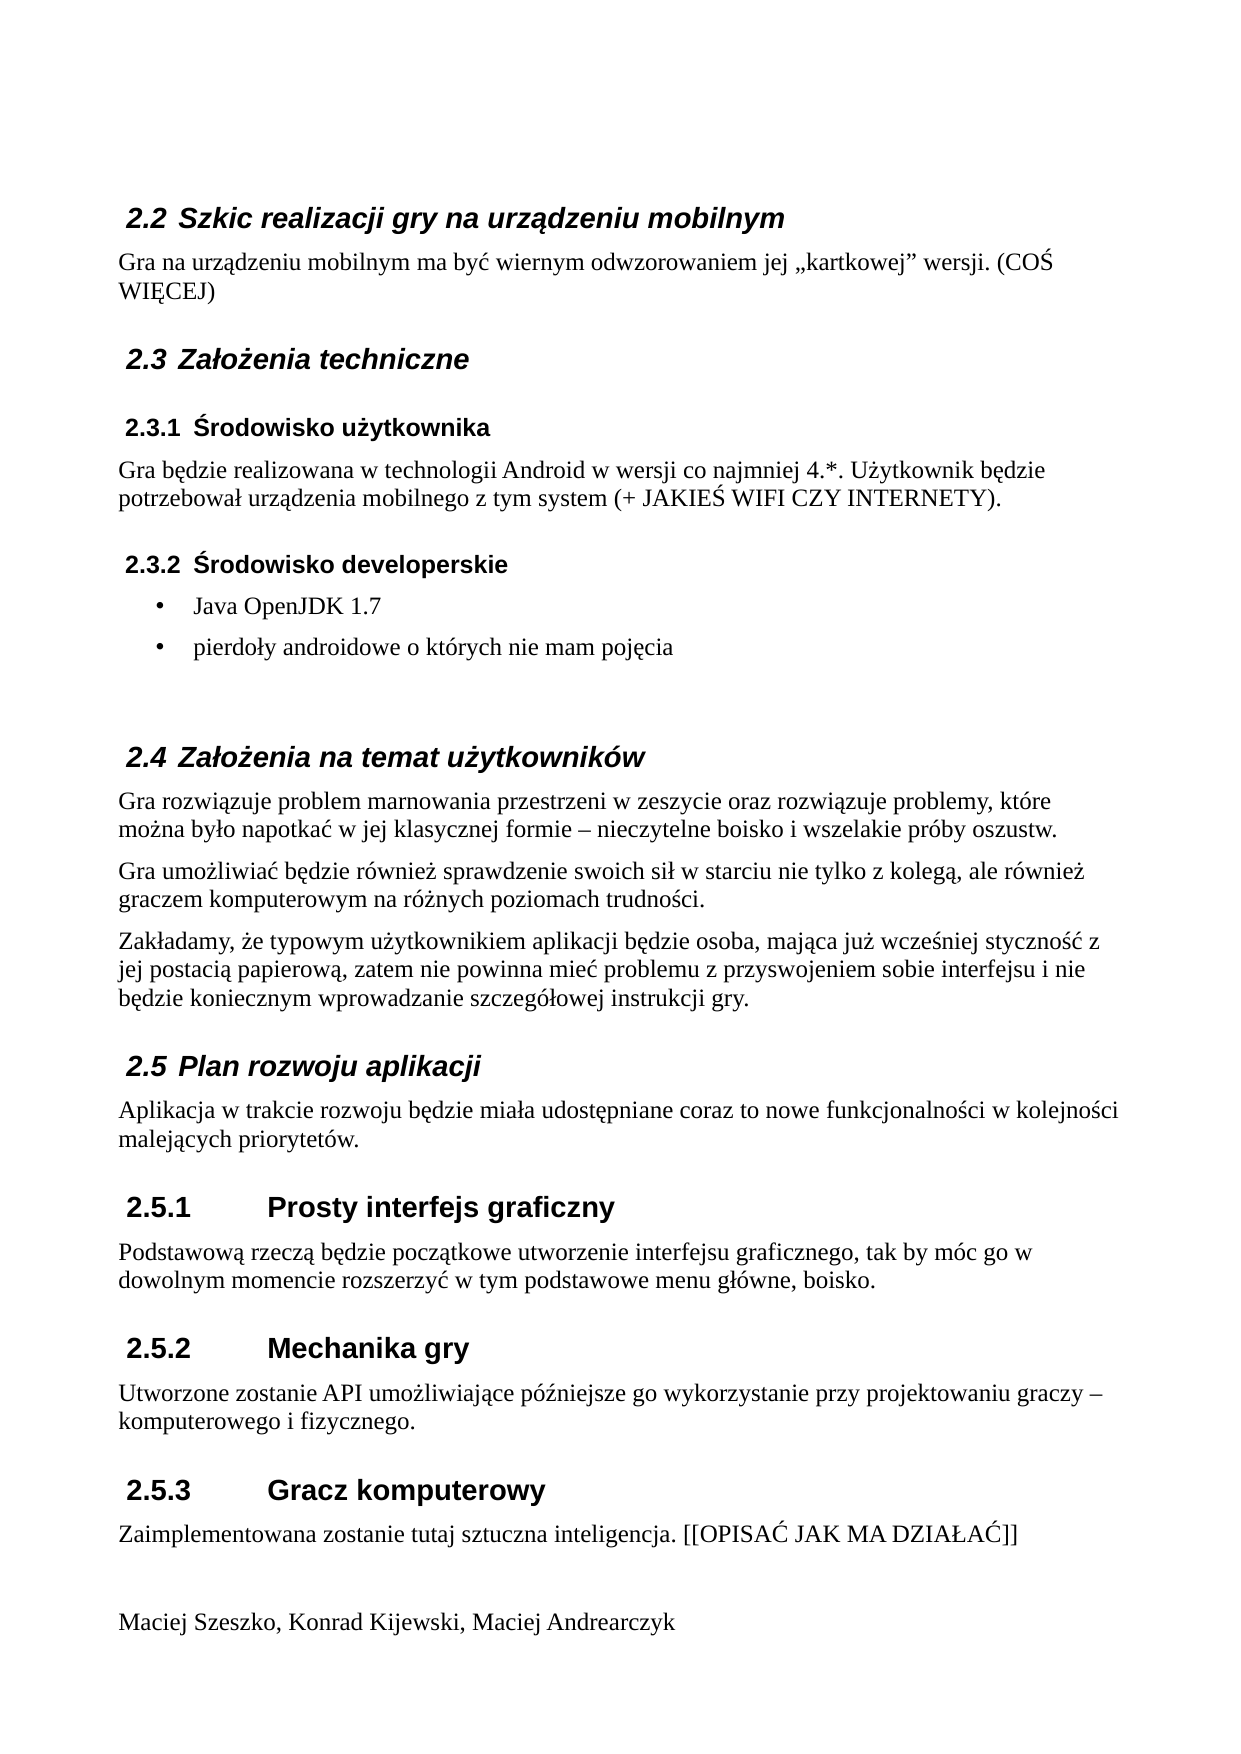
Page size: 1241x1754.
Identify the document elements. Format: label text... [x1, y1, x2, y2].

list Java OpenJDK 1.7 [156, 591, 1122, 620]
subtitle Prosty interfejs graficzny [118, 1191, 1122, 1224]
text Podstawową rzeczą będzie początkowe utworzenie interfejsu graficznego, tak by móc go w dowolnym momencie rozszerzyć w tym podstawowe menu główne, boisko. [118, 1237, 1122, 1294]
subtitle Założenia na temat użytkowników [118, 740, 1122, 773]
text Gra na urządzeniu mobilnym ma być wiernym odwzorowaniem jej „kartkowej” wersji. (COŚ WIĘCEJ) [118, 247, 1122, 305]
text Gra umożliwiać będzie również sprawdzenie swoich sił w starciu nie tylko z kolegą, ale również graczem komputerowym na różnych poziomach trudności. [118, 856, 1122, 913]
text Zakładamy, że typowym użytkownikiem aplikacji będzie osoba, mająca już wcześniej styczność z jej postacią papierową, zatem nie powinna mieć problemu z przyswojeniem sobie interfejsu i nie będzie koniecznym wprowadzanie szczegółowej instrukcji gry. [118, 926, 1122, 1012]
subtitle Mechanika gry [118, 1332, 1122, 1365]
subtitle Szkic realizacji gry na urządzeniu mobilnym [118, 201, 1122, 235]
text Aplikacja w trakcie rozwoju będzie miała udostępniane coraz to nowe funkcjonalności w kolejności malejących priorytetów. [118, 1096, 1122, 1153]
list pierdoły androidowe o których nie mam pojęcia [156, 632, 1122, 661]
subtitle Środowisko użytkownika [118, 413, 1122, 442]
subtitle Środowisko developerskie [118, 550, 1122, 578]
text Utworzone zostanie API umożliwiające późniejsze go wykorzystanie przy projektowaniu graczy – komputerowego i fizycznego. [118, 1378, 1122, 1435]
subtitle Założenia techniczne [118, 342, 1122, 376]
subtitle Plan rozwoju aplikacji [118, 1049, 1122, 1083]
text Zaimplementowana zostanie tutaj sztuczna inteligencja. [[OPISAĆ JAK MA DZIAŁAĆ]] [118, 1519, 1122, 1547]
text Gra będzie realizowana w technologii Android w wersji co najmniej 4.*. Użytkownik będzie potrzebował urządzenia mobilnego z tym system (+ JAKIEŚ WIFI CZY INTERNETY). [118, 455, 1122, 512]
subtitle Gracz komputerowy [118, 1473, 1122, 1506]
text Gra rozwiązuje problem marnowania przestrzeni w zeszycie oraz rozwiązuje problemy, które można było napotkać w jej klasycznej formie – nieczytelne boisko i wszelakie próby oszustw. [118, 786, 1122, 843]
